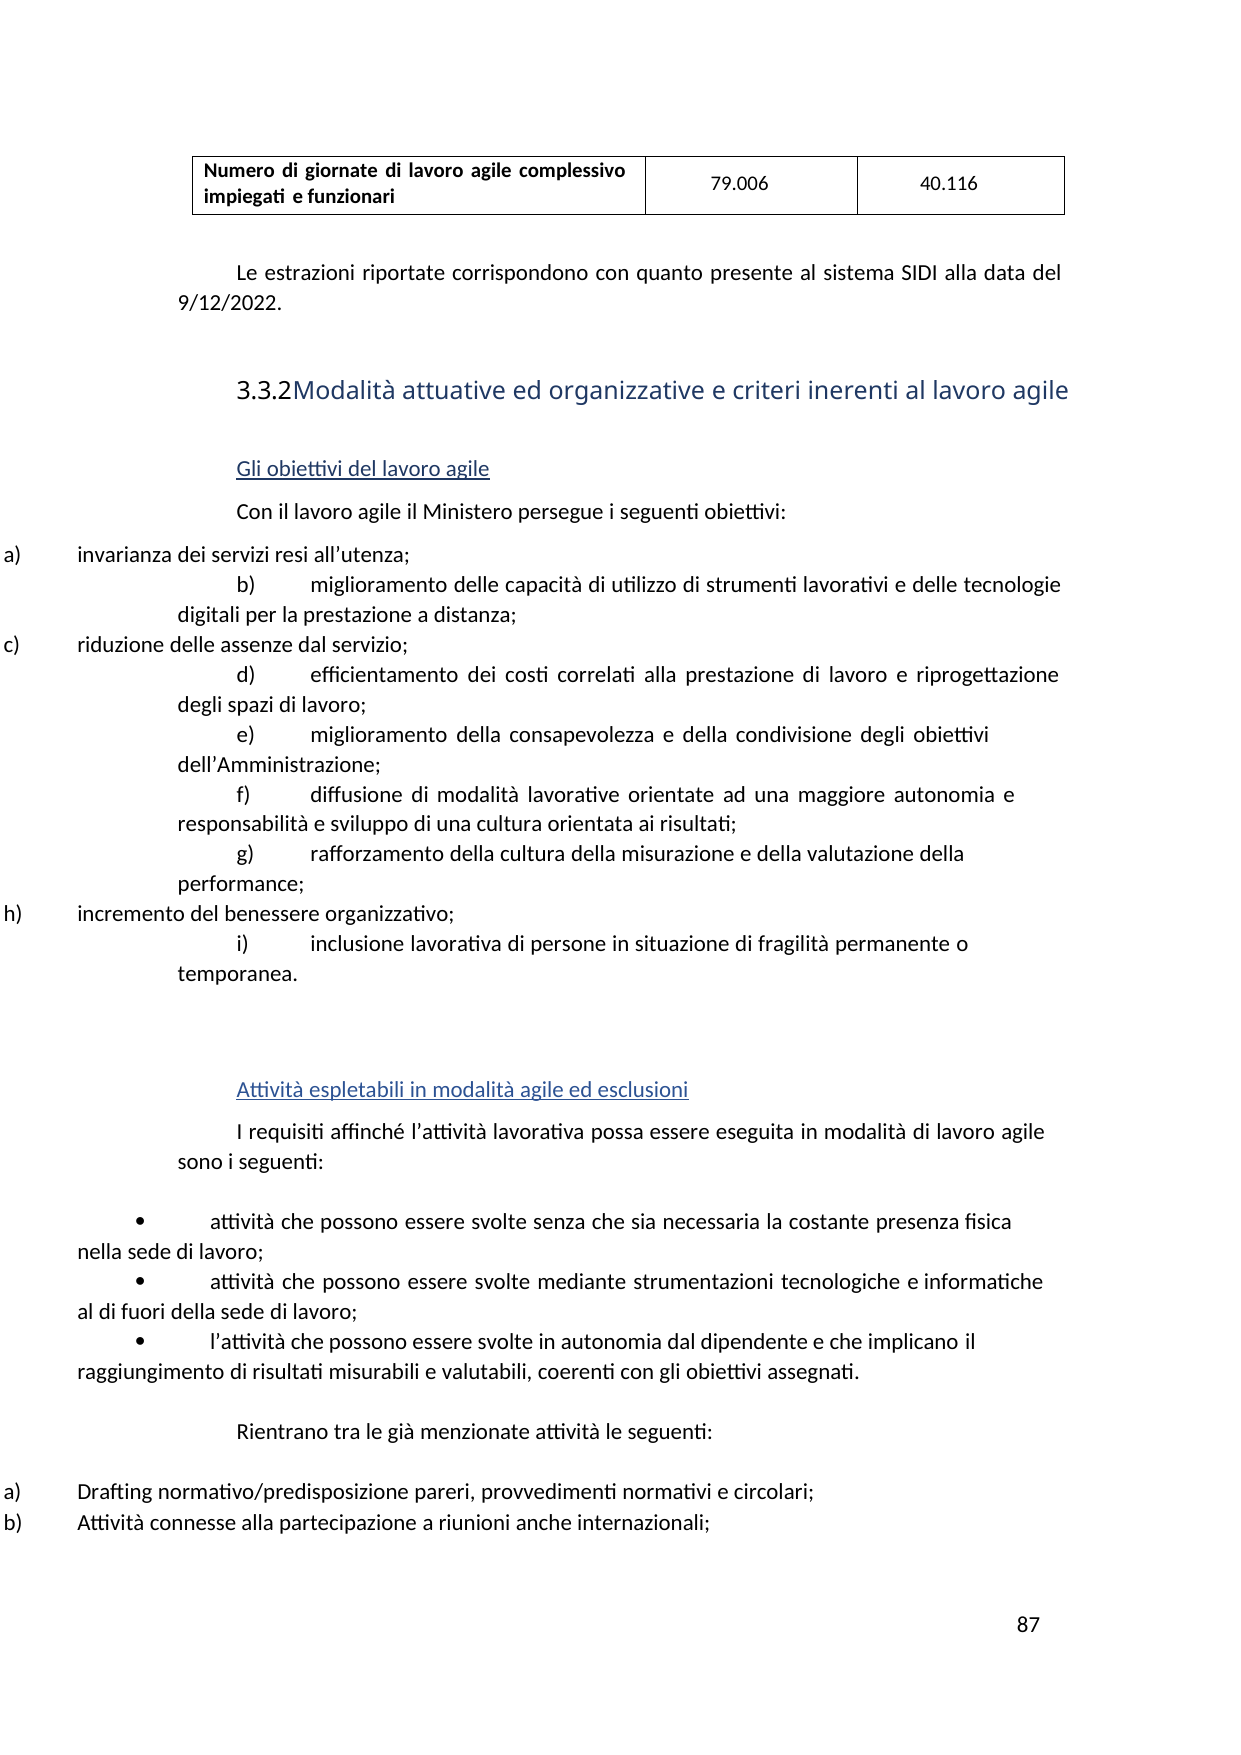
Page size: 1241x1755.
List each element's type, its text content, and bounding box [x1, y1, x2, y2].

table_header 79.006 [646, 157, 857, 213]
list l’attività che possono essere svolte in autonomia dal dipendente e che implicano il raggiungimento di risultati misurabili e valutabili, coerenti con gli obiettivi assegnati. [77, 1327, 1064, 1385]
list incremento del benessere organizzativo; [3, 899, 1136, 927]
list attività che possono essere svolte senza che sia necessaria la costante presenza fisica nella sede di lavoro; [77, 1207, 1064, 1265]
list Drafting normativo/predisposizione pareri, provvedimenti normativi e circolari; [3, 1477, 1136, 1506]
table_header 40.116 [858, 157, 1064, 213]
list Modalità attuative ed organizzative e criteri inerenti al lavoro agile [236, 373, 1136, 407]
text Con il lavoro agile il Ministero persegue i seguenti obiettivi: [236, 497, 1136, 525]
text Rientrano tra le già menzionate attività le seguenti: [236, 1417, 1136, 1445]
list diffusione di modalità lavorative orientate ad una maggiore autonomia e responsabilità e sviluppo di una cultura orientata ai risultati; [177, 780, 1063, 837]
list attività che possono essere svolte mediante strumentazioni tecnologiche e informatiche al di fuori della sede di lavoro; [77, 1267, 1064, 1325]
text Le estrazioni riportate corrispondono con quanto presente al sistema SIDI alla data del 9/12/2022. [177, 258, 1067, 316]
list miglioramento della consapevolezza e della condivisione degli obiettivi dell’Amministrazione; [177, 720, 1064, 778]
text I requisiti affinché l’attività lavorativa possa essere eseguita in modalità di lavoro agile sono i seguenti: [177, 1117, 1067, 1175]
list invarianza dei servizi resi all’utenza; [3, 540, 1136, 568]
list miglioramento delle capacità di utilizzo di strumenti lavorativi e delle tecnologie digitali per la prestazione a distanza; [177, 570, 1064, 628]
list riduzione delle assenze dal servizio; [3, 630, 1136, 658]
list inclusione lavorativa di persone in situazione di fragilità permanente o temporanea. [177, 929, 1064, 987]
table_header Numero di giornate di lavoro agile complessivo impiegati e funzionari [193, 157, 645, 213]
text Gli obiettivi del lavoro agile [236, 454, 1136, 482]
list efficientamento dei costi correlati alla prestazione di lavoro e riprogettazione degli spazi di lavoro; [177, 660, 1064, 718]
list rafforzamento della cultura della misurazione e della valutazione della performance; [177, 839, 1064, 897]
text Attività espletabili in modalità agile ed esclusioni [236, 1075, 1136, 1103]
list Attività connesse alla partecipazione a riunioni anche internazionali; [3, 1508, 1136, 1536]
